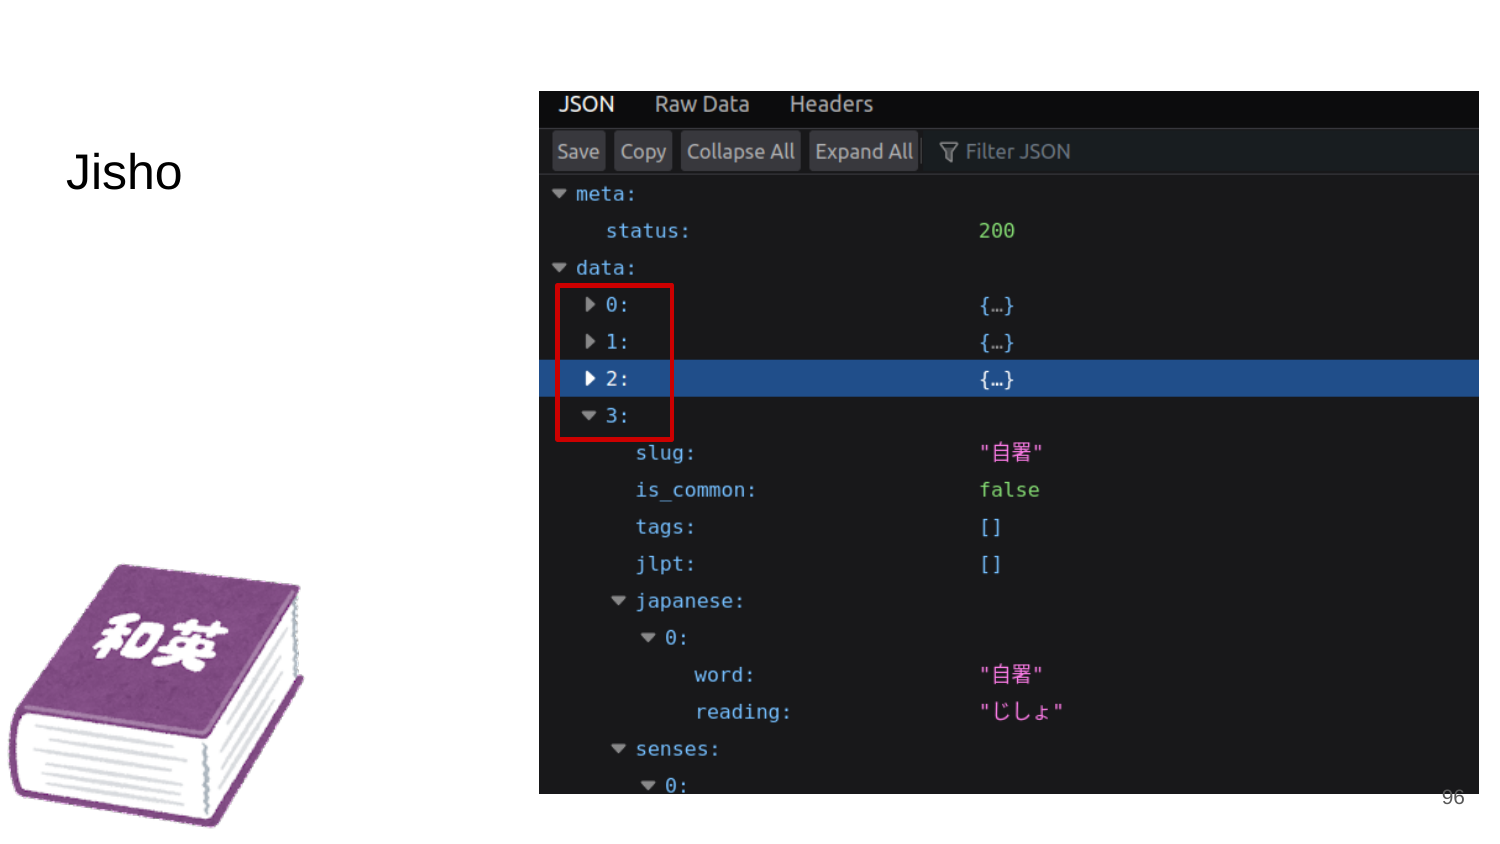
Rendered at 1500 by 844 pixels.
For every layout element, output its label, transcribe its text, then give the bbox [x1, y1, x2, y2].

slide_number [1389, 764, 1480, 830]
title Jisho [51, 91, 512, 216]
picture [0, 543, 313, 844]
picture [539, 91, 1479, 794]
